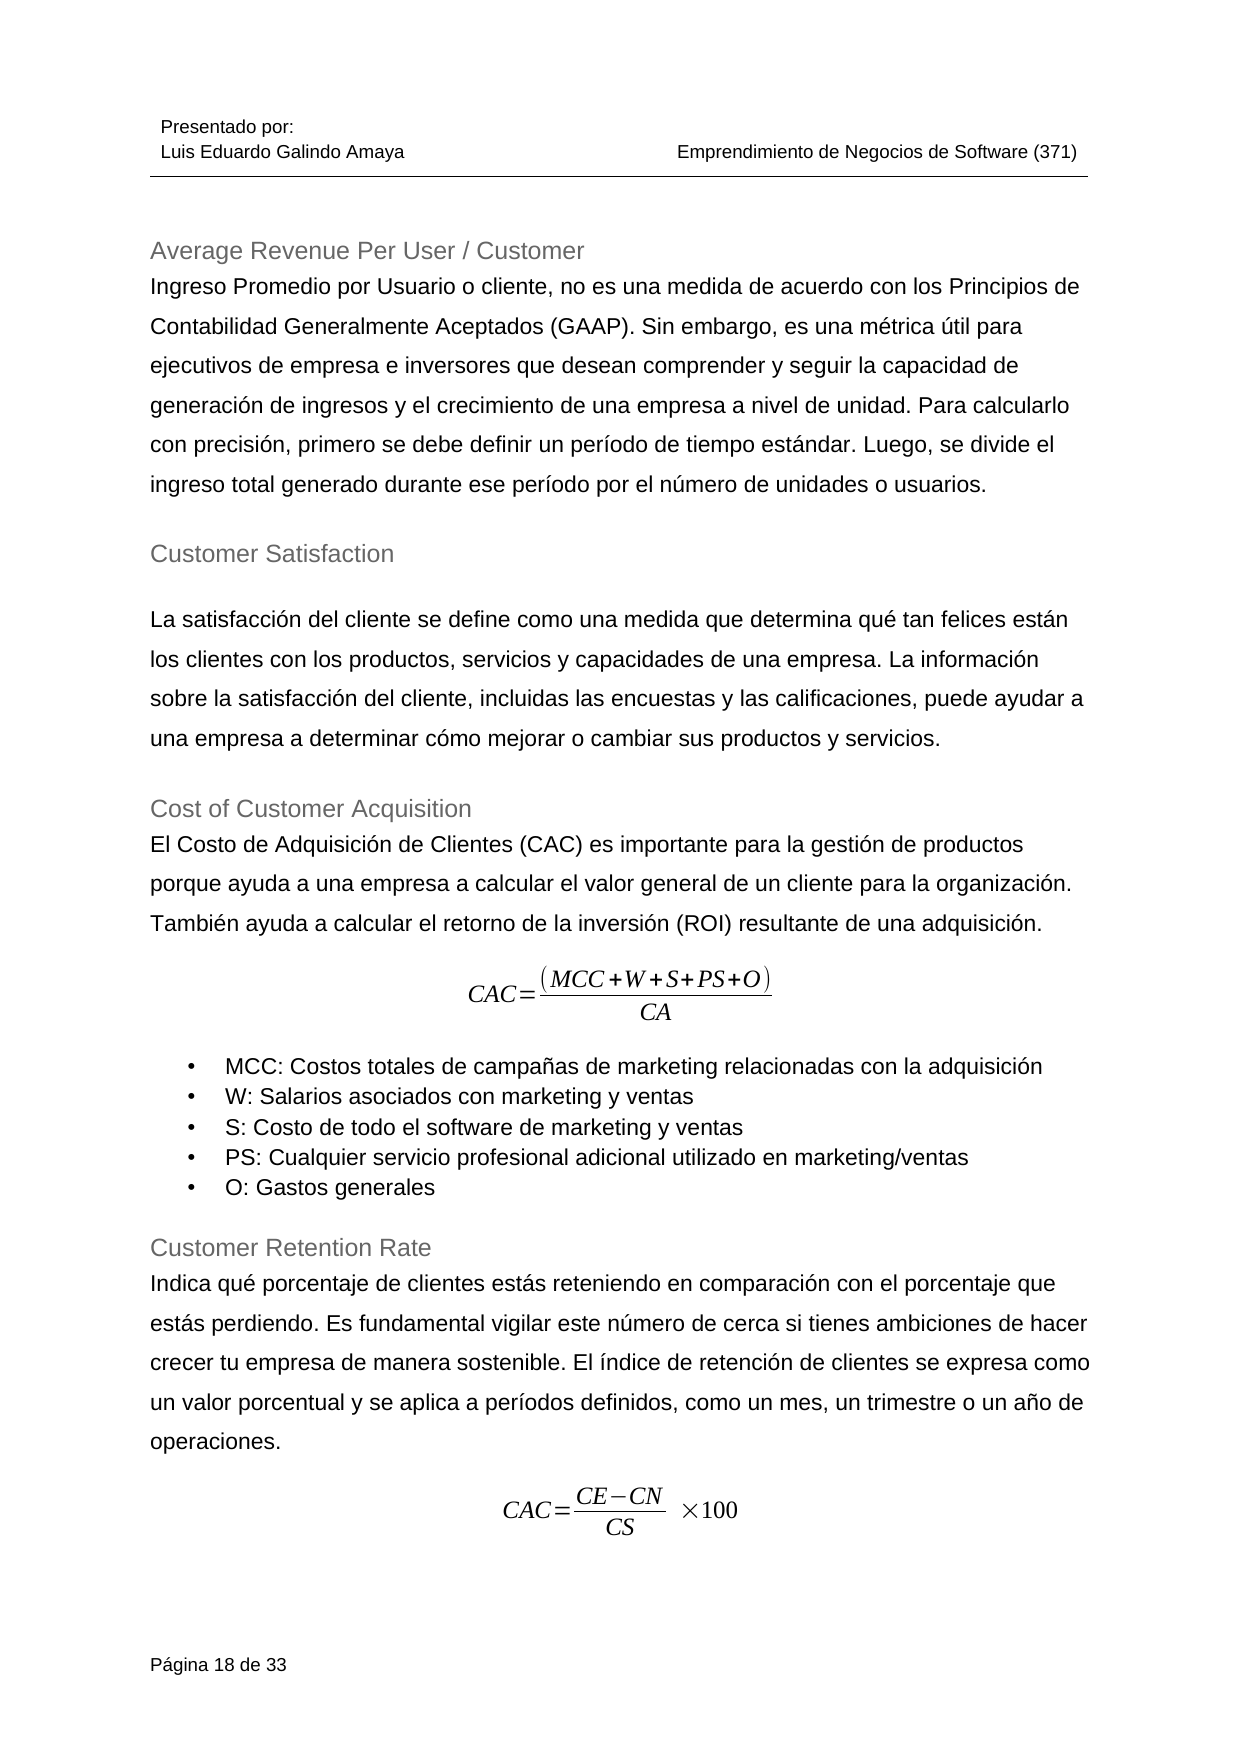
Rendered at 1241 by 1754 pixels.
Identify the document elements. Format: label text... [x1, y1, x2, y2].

subtitle Customer Retention Rate [150, 1233, 1090, 1262]
list O: Gastos generales [187, 1174, 1090, 1200]
subtitle Average Revenue Per User / Customer [150, 236, 1090, 265]
text El Costo de Adquisición de Clientes (CAC) es importante para la gestión de productos porque ayuda a una empresa a calcular el valor general de un cliente para la organización. También ayuda a calcular el retorno de la inversión (ROI) resultante de una adquisición. [150, 831, 1090, 936]
subtitle Customer Satisfaction [150, 539, 1090, 568]
text Ingreso Promedio por Usuario o cliente, no es una medida de acuerdo con los Principios de Contabilidad Generalmente Aceptados (GAAP). Sin embargo, es una métrica útil para ejecutivos de empresa e inversores que desean comprender y seguir la capacidad de generación de ingresos y el crecimiento de una empresa a nivel de unidad. Para calcularlo con precisión, primero se debe definir un período de tiempo estándar. Luego, se divide el ingreso total generado durante ese período por el número de unidades o usuarios. [150, 273, 1090, 497]
text Indica qué porcentaje de clientes estás reteniendo en comparación con el porcentaje que estás perdiendo. Es fundamental vigilar este número de cerca si tienes ambiciones de hacer crecer tu empresa de manera sostenible. El índice de retención de clientes se expresa como un valor porcentual y se aplica a períodos definidos, como un mes, un trimestre o un año de operaciones. [150, 1270, 1090, 1454]
list MCC: Costos totales de campañas de marketing relacionadas con la adquisición [187, 1053, 1090, 1079]
text La satisfacción del cliente se define como una medida que determina qué tan felices están los clientes con los productos, servicios y capacidades de una empresa. La información sobre la satisfacción del cliente, incluidas las encuestas y las calificaciones, puede ayudar a una empresa a determinar cómo mejorar o cambiar sus productos y servicios. [150, 606, 1090, 751]
list W: Salarios asociados con marketing y ventas [187, 1083, 1090, 1109]
list PS: Cualquier servicio profesional adicional utilizado en marketing/ventas [187, 1144, 1090, 1170]
subtitle Cost of Customer Acquisition [150, 793, 1090, 822]
list S: Costo de todo el software de marketing y ventas [187, 1113, 1090, 1140]
